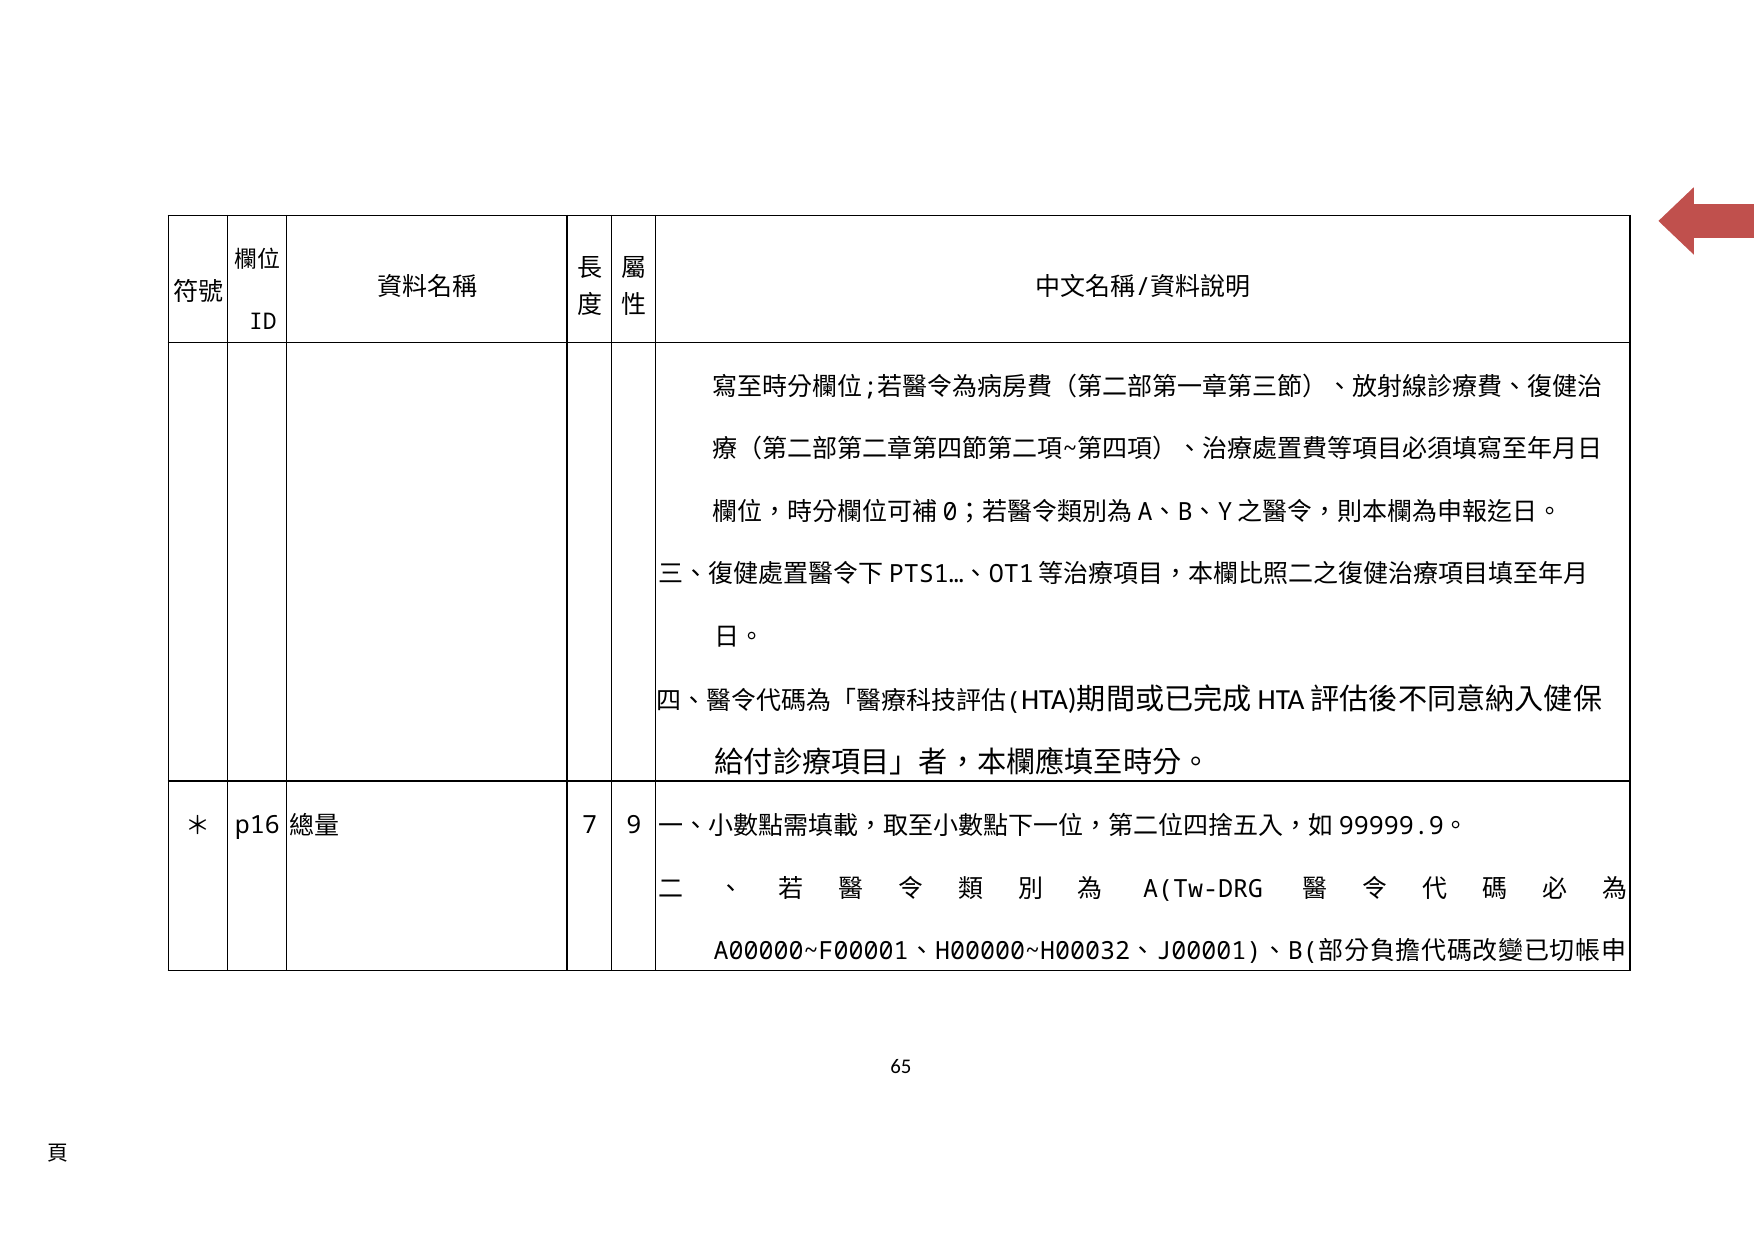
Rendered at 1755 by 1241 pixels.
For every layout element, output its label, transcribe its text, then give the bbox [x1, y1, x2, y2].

table_header 欄位 ID [228, 216, 286, 341]
table_header 長度 [568, 216, 611, 341]
table_cell ＊ [169, 782, 227, 969]
table_header 符號 [169, 216, 227, 341]
table_cell 9 [612, 782, 655, 969]
table_cell 7 [568, 782, 611, 969]
table_cell 寫至時分欄位;若醫令為病房費（第二部第一章第三節）、放射線診療費、復健治療（第二部第二章第四節第二項~第四項）、治療處置費等項目必須填寫至年月日欄位，時分欄位可補0；若醫令類別為A、B、Y之醫令，則本欄為申報迄日。 三、復健處置醫令下PTS1…、OT1等治療項目，本欄比照二之復健治療項目填至年月 日。 四、醫令代碼為「醫療科技評估(HTA)期間或已完成HTA評估後不同意納入健保給付診療項目」者，本欄應填至時分。 [656, 343, 1629, 780]
table_cell p16 [228, 782, 286, 969]
table_header 資料名稱 [287, 216, 566, 341]
table_header 中文名稱/資料說明 [656, 216, 1629, 341]
table_cell 一、小數點需填載，取至小數點下一位，第二位四捨五入，如99999.9。 二、若醫令類別為A(Tw-DRG醫令代碼必為A00000~F00001、H00000~H00032、J00001)、B(部分負擔代碼改變已切帳申 [656, 782, 1629, 969]
table_cell [568, 343, 611, 780]
table_cell [612, 343, 655, 780]
table_cell [169, 343, 227, 780]
table_cell 總量 [287, 782, 566, 969]
table_header 屬性 [612, 216, 655, 341]
table_cell [228, 343, 286, 780]
table_cell [287, 343, 566, 780]
